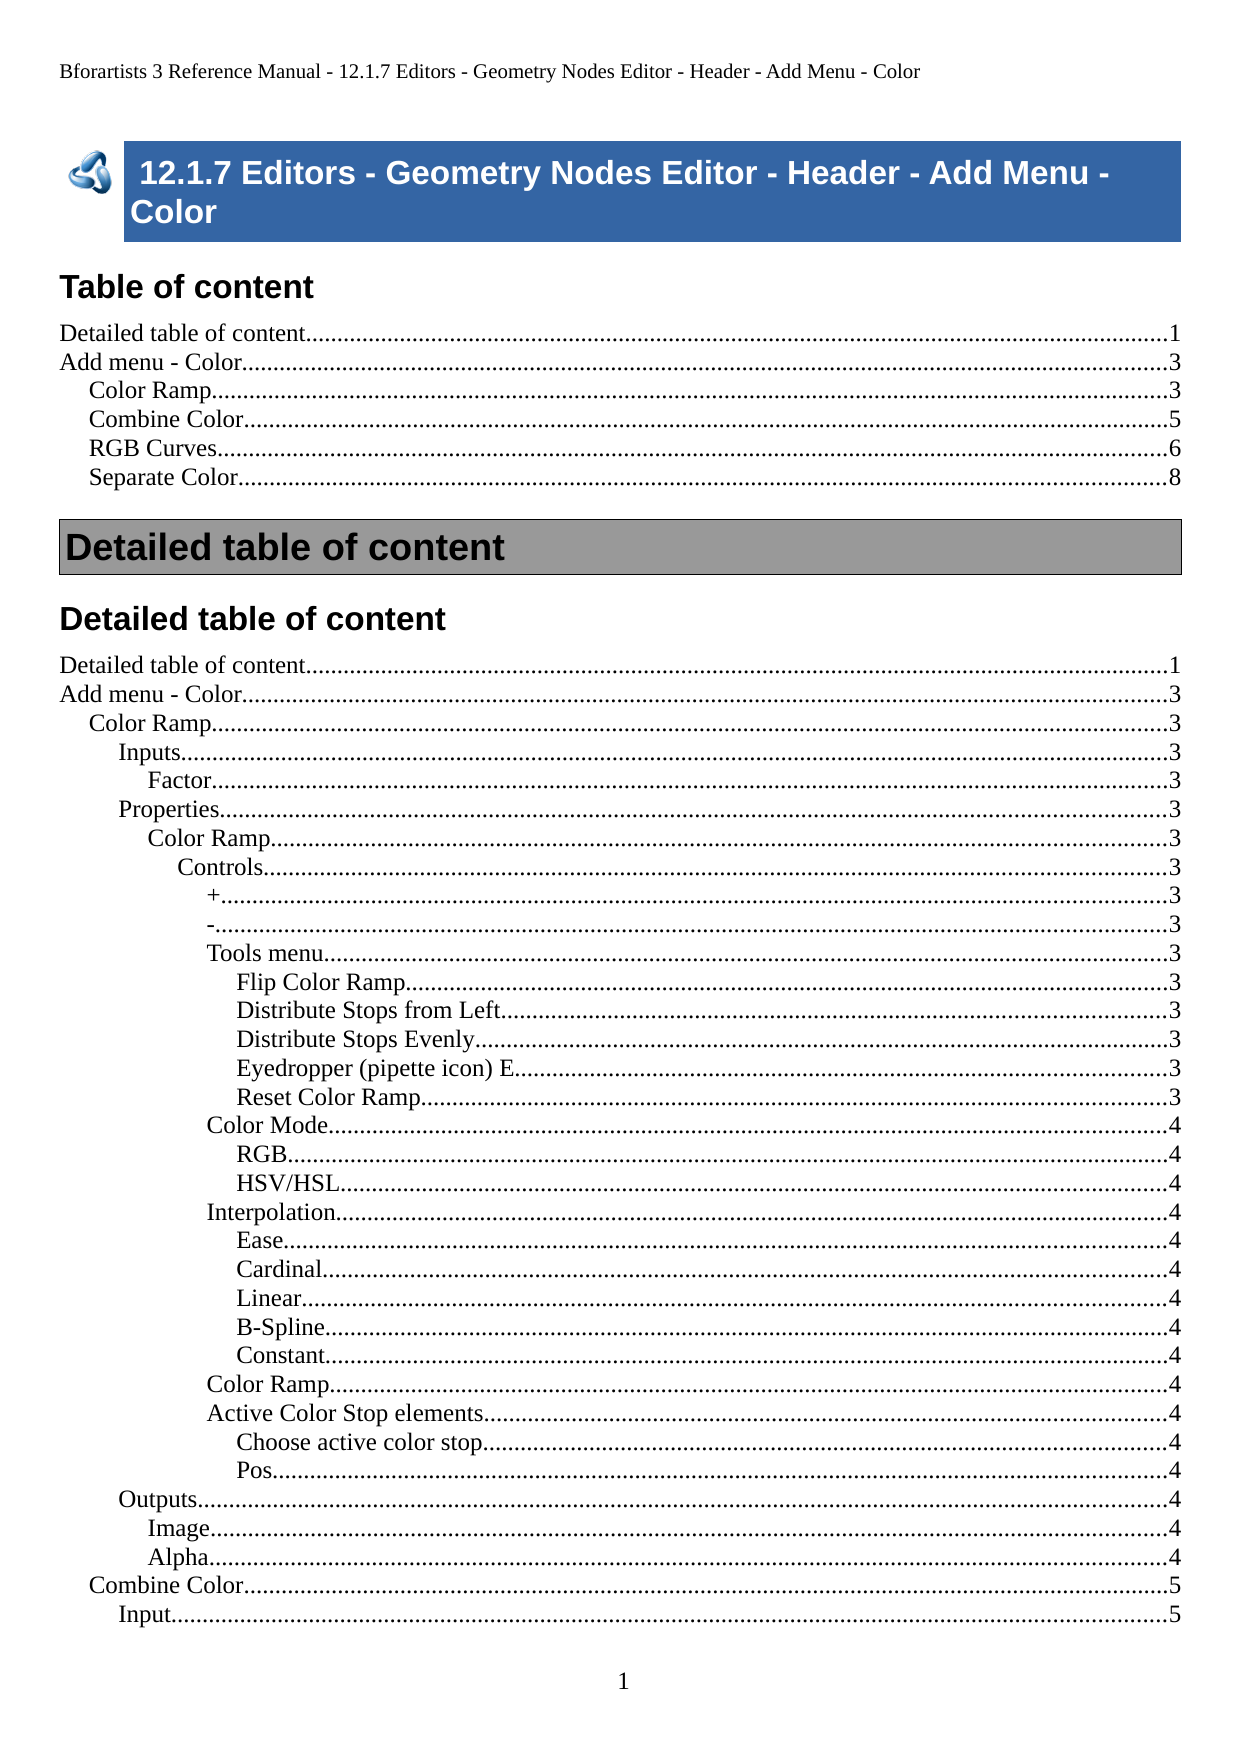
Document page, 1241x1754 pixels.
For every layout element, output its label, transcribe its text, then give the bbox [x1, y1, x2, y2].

text Add menu - Color 3 [59, 679, 1181, 708]
text Combine Color 5 [88, 404, 1181, 433]
text Properties 3 [118, 794, 1181, 823]
table_header [59, 141, 124, 242]
text Reset Color Ramp 3 [236, 1082, 1181, 1110]
text Detailed table of content 1 [59, 650, 1181, 679]
text Factor 3 [147, 765, 1181, 794]
text Combine Color 5 [88, 1570, 1181, 1599]
text RGB Curves 6 [88, 433, 1181, 462]
text Inputs 3 [118, 737, 1181, 765]
text Distribute Stops Evenly 3 [236, 1024, 1181, 1053]
text Alpha 4 [147, 1542, 1181, 1570]
text Interpolation 4 [206, 1197, 1181, 1225]
text Color Ramp 4 [206, 1369, 1181, 1398]
text Add menu - Color 3 [59, 347, 1181, 375]
text Linear 4 [236, 1283, 1181, 1312]
text RGB 4 [236, 1139, 1181, 1168]
text Controls 3 [177, 852, 1181, 880]
text + 3 [206, 880, 1181, 909]
text Eyedropper (pipette icon) E 3 [236, 1053, 1181, 1082]
picture [65, 147, 114, 197]
text Ease 4 [236, 1225, 1181, 1254]
text Active Color Stop elements 4 [206, 1398, 1181, 1427]
table_header 12.1.7 Editors - Geometry Nodes Editor - Header - Add Menu - Color [124, 141, 1181, 242]
text Flip Color Ramp 3 [236, 967, 1181, 995]
text Separate Color 8 [88, 462, 1181, 490]
subtitle Table of content [59, 267, 1181, 305]
text Color Ramp 3 [147, 823, 1181, 852]
text Color Ramp 3 [88, 708, 1181, 737]
text HSV/HSL 4 [236, 1168, 1181, 1197]
text Detailed table of content 1 [59, 318, 1181, 347]
text Constant 4 [236, 1340, 1181, 1369]
text Distribute Stops from Left 3 [236, 995, 1181, 1024]
text Outputs 4 [118, 1484, 1181, 1513]
text Choose active color stop 4 [236, 1427, 1181, 1455]
text Input 5 [118, 1599, 1181, 1628]
text Image 4 [147, 1513, 1181, 1542]
text Pos 4 [236, 1455, 1181, 1484]
text Color Ramp 3 [88, 375, 1181, 404]
text B-Spline 4 [236, 1312, 1181, 1340]
subtitle Detailed table of content [59, 599, 1181, 638]
text - 3 [206, 909, 1181, 938]
text Tools menu 3 [206, 938, 1181, 967]
text Cardinal 4 [236, 1254, 1181, 1283]
table_header Detailed table of content [60, 520, 1181, 574]
text Color Mode 4 [206, 1110, 1181, 1139]
